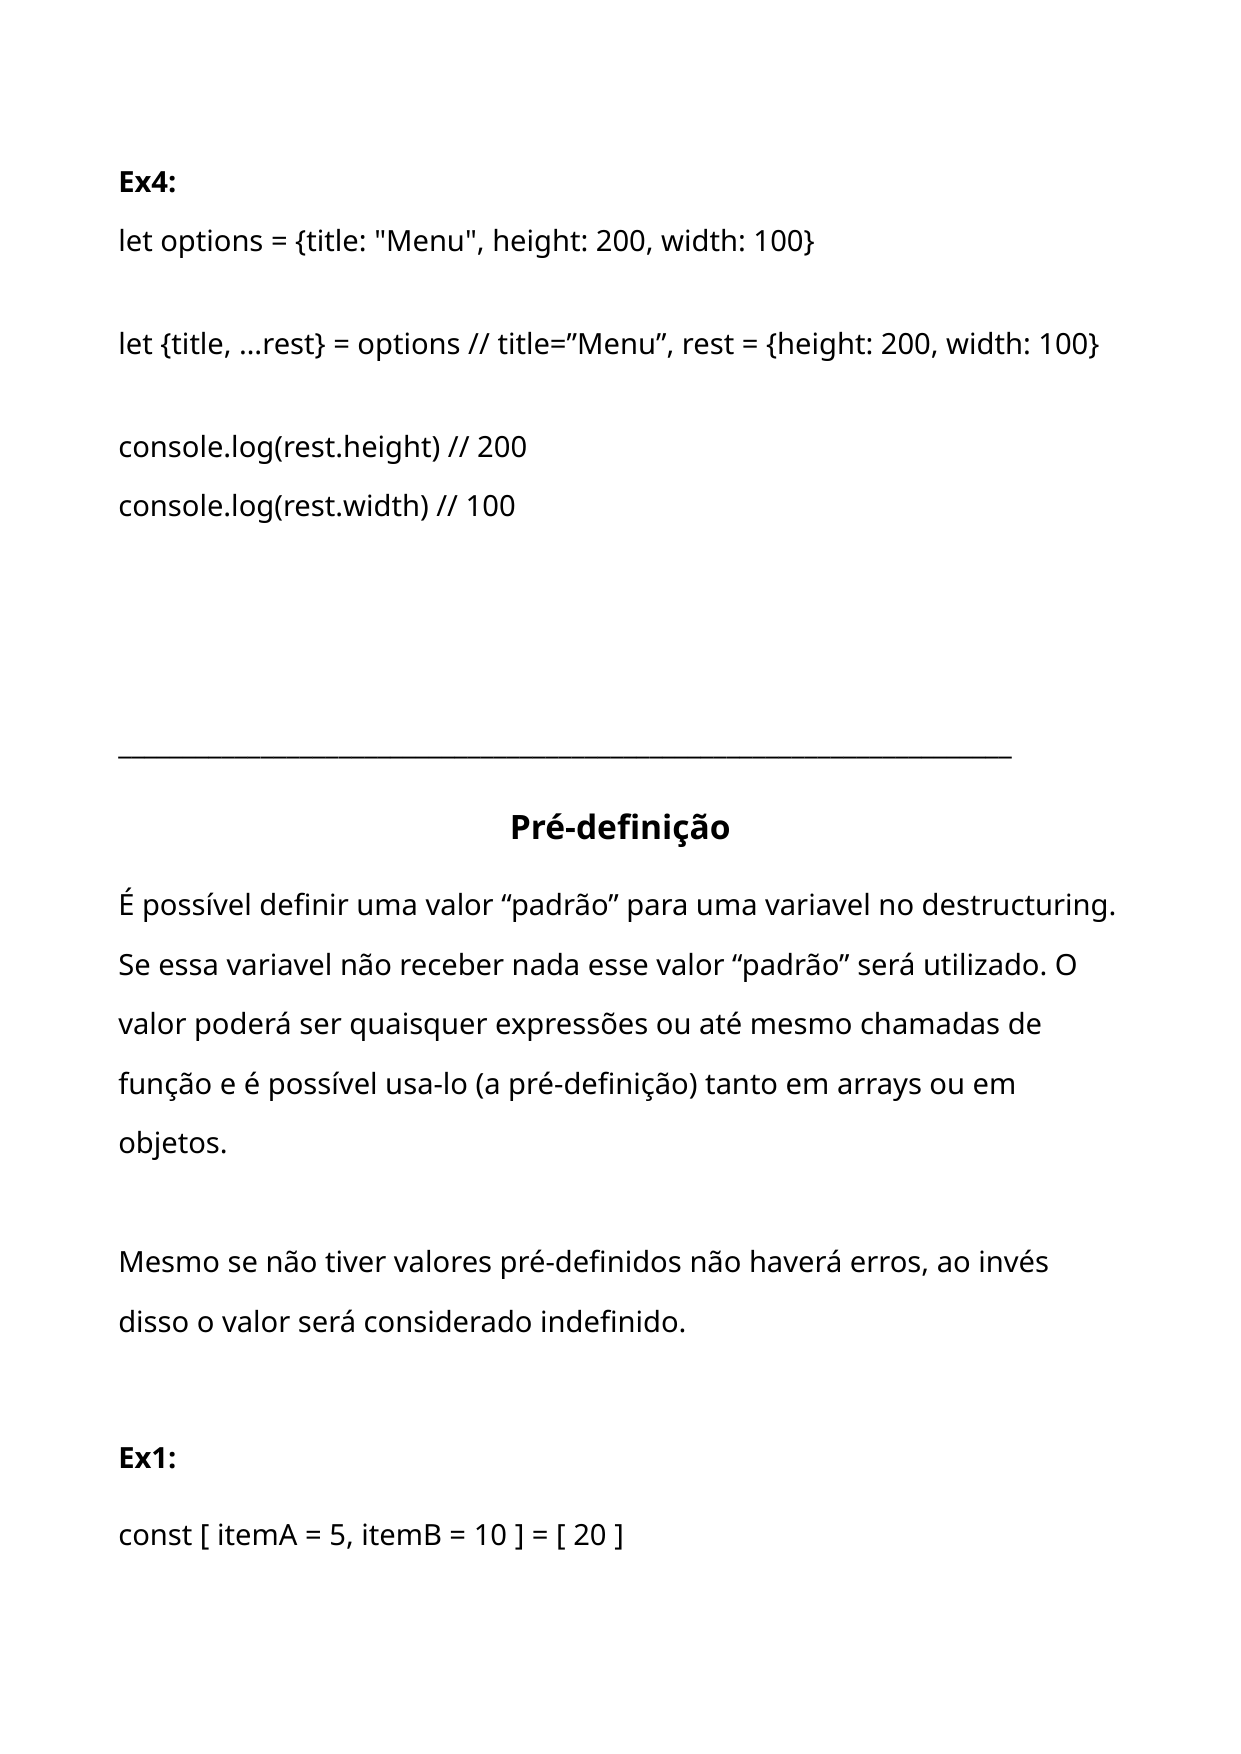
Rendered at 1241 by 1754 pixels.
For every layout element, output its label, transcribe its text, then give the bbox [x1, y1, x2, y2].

text Mesmo se não tiver valores pré-definidos não haverá erros, ao invés disso o valor será considerado indefinido. [118, 1242, 1122, 1341]
text console.log(rest.height) // 200 [118, 426, 1122, 466]
text let {title, …rest} = options // title=”Menu”, rest = {height: 200, width: 100} [118, 323, 1122, 363]
text const [ itemA = 5, itemB = 10 ] = [ 20 ] [118, 1514, 1122, 1553]
text Ex4: [118, 161, 1122, 201]
text let options = {title: "Menu", height: 200, width: 100} [118, 221, 1122, 260]
text Ex1: [118, 1437, 1122, 1477]
subtitle Pré-definição [118, 804, 1122, 849]
text _____________________________________________________________________ [118, 723, 1122, 763]
text É possível definir uma valor “padrão” para uma variavel no destructuring. Se essa variavel não receber nada esse valor “padrão” será utilizado. O valor poderá ser quaisquer expressões ou até mesmo chamadas de função e é possível usa-lo (a pré-definição) tanto em arrays ou em objetos. [118, 885, 1122, 1162]
text console.log(rest.width) // 100 [118, 485, 1122, 525]
